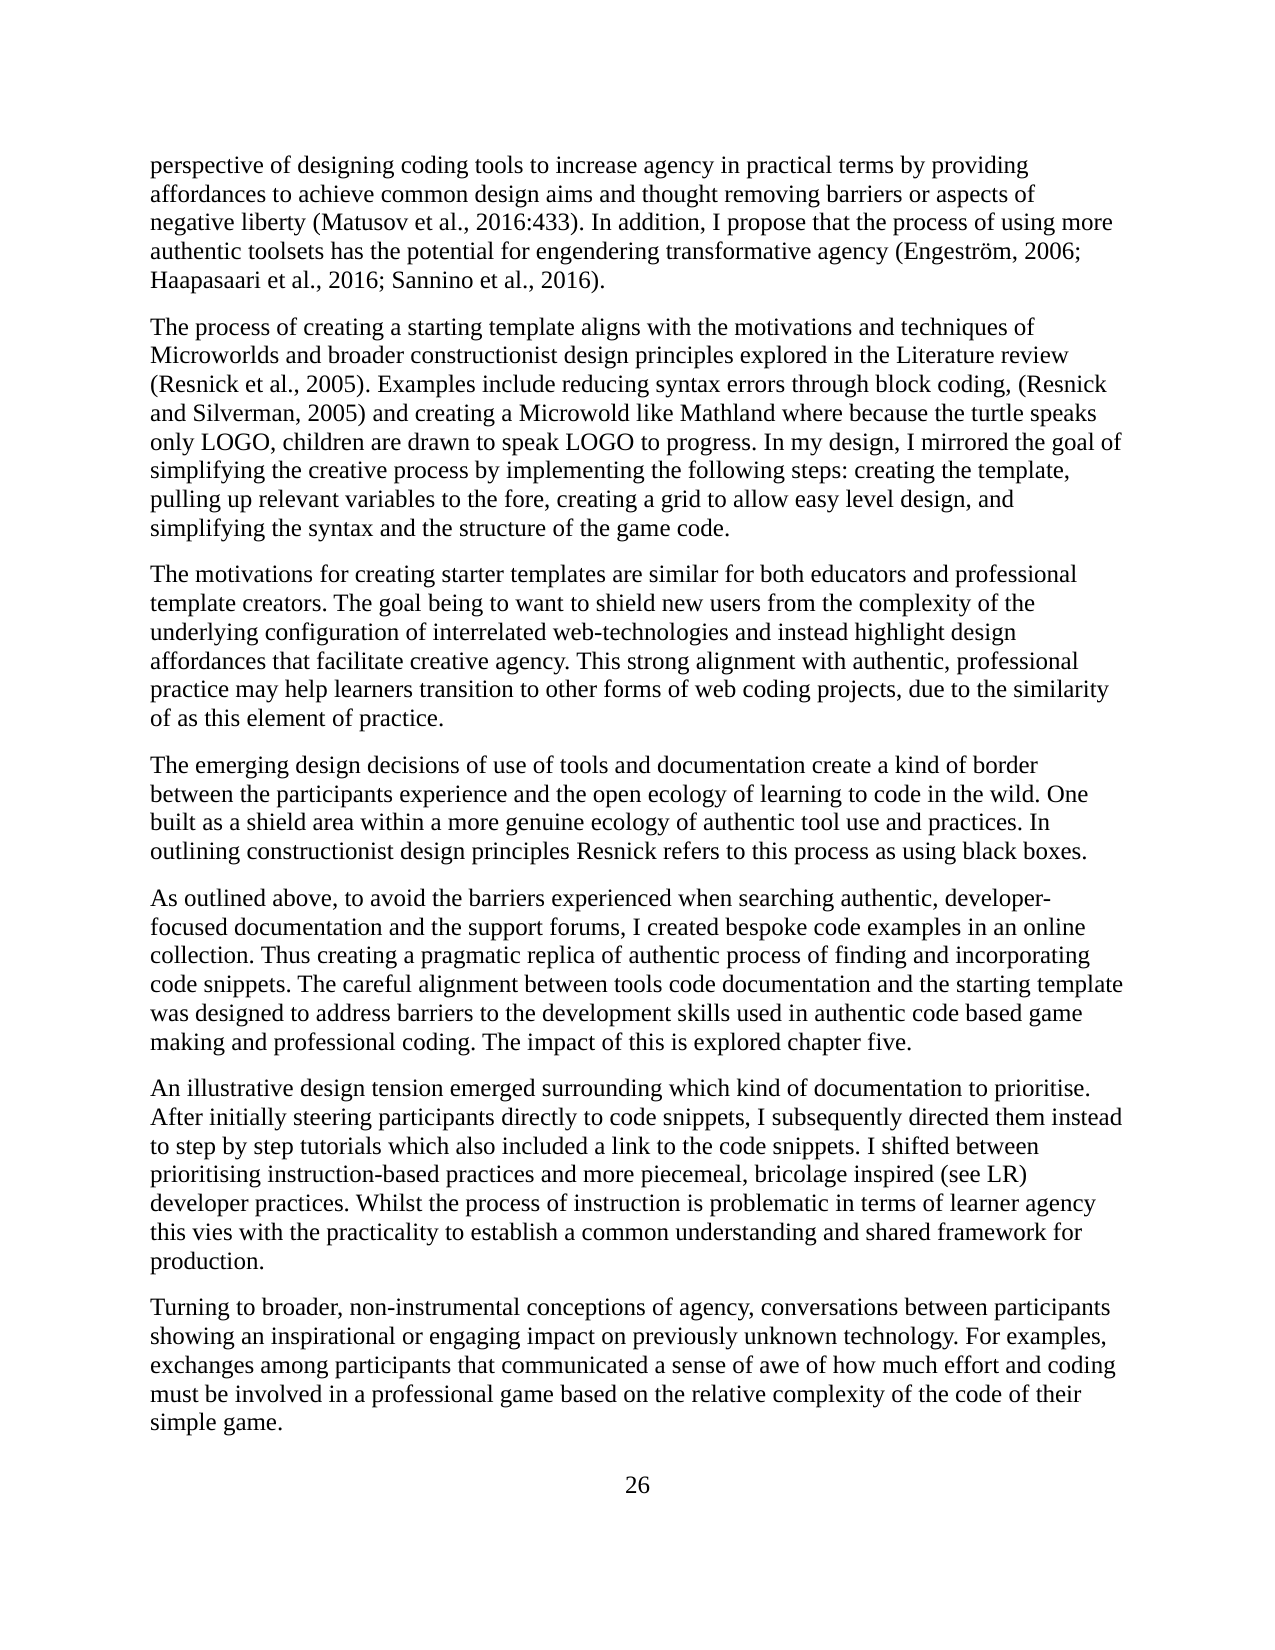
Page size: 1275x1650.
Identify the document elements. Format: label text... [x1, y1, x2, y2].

text The process of creating a starting template aligns with the motivations and techniques of Microworlds and broader constructionist design principles explored in the Literature review (Resnick et al., 2005). Examples include reducing syntax errors through block coding, (Resnick and Silverman, 2005) and creating a Microwold like Mathland where because the turtle speaks only LOGO, children are drawn to speak LOGO to progress. In my design, I mirrored the goal of simplifying the creative process by implementing the following steps: creating the template, pulling up relevant variables to the fore, creating a grid to allow easy level design, and simplifying the syntax and the structure of the game code. [150, 312, 1125, 542]
text As outlined above, to avoid the barriers experienced when searching authentic, developer-focused documentation and the support forums, I created bespoke code examples in an online collection. Thus creating a pragmatic replica of authentic process of finding and incorporating code snippets. The careful alignment between tools code documentation and the starting template was designed to address barriers to the development skills used in authentic code based game making and professional coding. The impact of this is explored chapter five. [150, 883, 1125, 1055]
text The motivations for creating starter templates are similar for both educators and professional template creators. The goal being to want to shield new users from the complexity of the underlying configuration of interrelated web-technologies and instead highlight design affordances that facilitate creative agency. This strong alignment with authentic, professional practice may help learners transition to other forms of web coding projects, due to the similarity of as this element of practice. [150, 559, 1125, 732]
text An illustrative design tension emerged surrounding which kind of documentation to prioritise. After initially steering participants directly to code snippets, I subsequently directed them instead to step by step tutorials which also included a link to the code snippets. I shifted between prioritising instruction-based practices and more piecemeal, bricolage inspired (see LR) developer practices. Whilst the process of instruction is problematic in terms of learner agency this vies with the practicality to establish a common understanding and shared framework for production. [150, 1073, 1125, 1274]
text The emerging design decisions of use of tools and documentation create a kind of border between the participants experience and the open ecology of learning to code in the wild. One built as a shield area within a more genuine ecology of authentic tool use and practices. In outlining constructionist design principles Resnick refers to this process as using black boxes. [150, 750, 1125, 865]
text perspective of designing coding tools to increase agency in practical terms by providing affordances to achieve common design aims and thought removing barriers or aspects of negative liberty (Matusov et al., 2016:433). In addition, I propose that the process of using more authentic toolsets has the potential for engendering transformative agency (Engeström, 2006; Haapasaari et al., 2016; Sannino et al., 2016). [150, 150, 1125, 294]
text Turning to broader, non-instrumental conceptions of agency, conversations between participants showing an inspirational or engaging impact on previously unknown technology. For examples, exchanges among participants that communicated a sense of awe of how much effort and coding must be involved in a professional game based on the relative complexity of the code of their simple game. [150, 1292, 1125, 1436]
